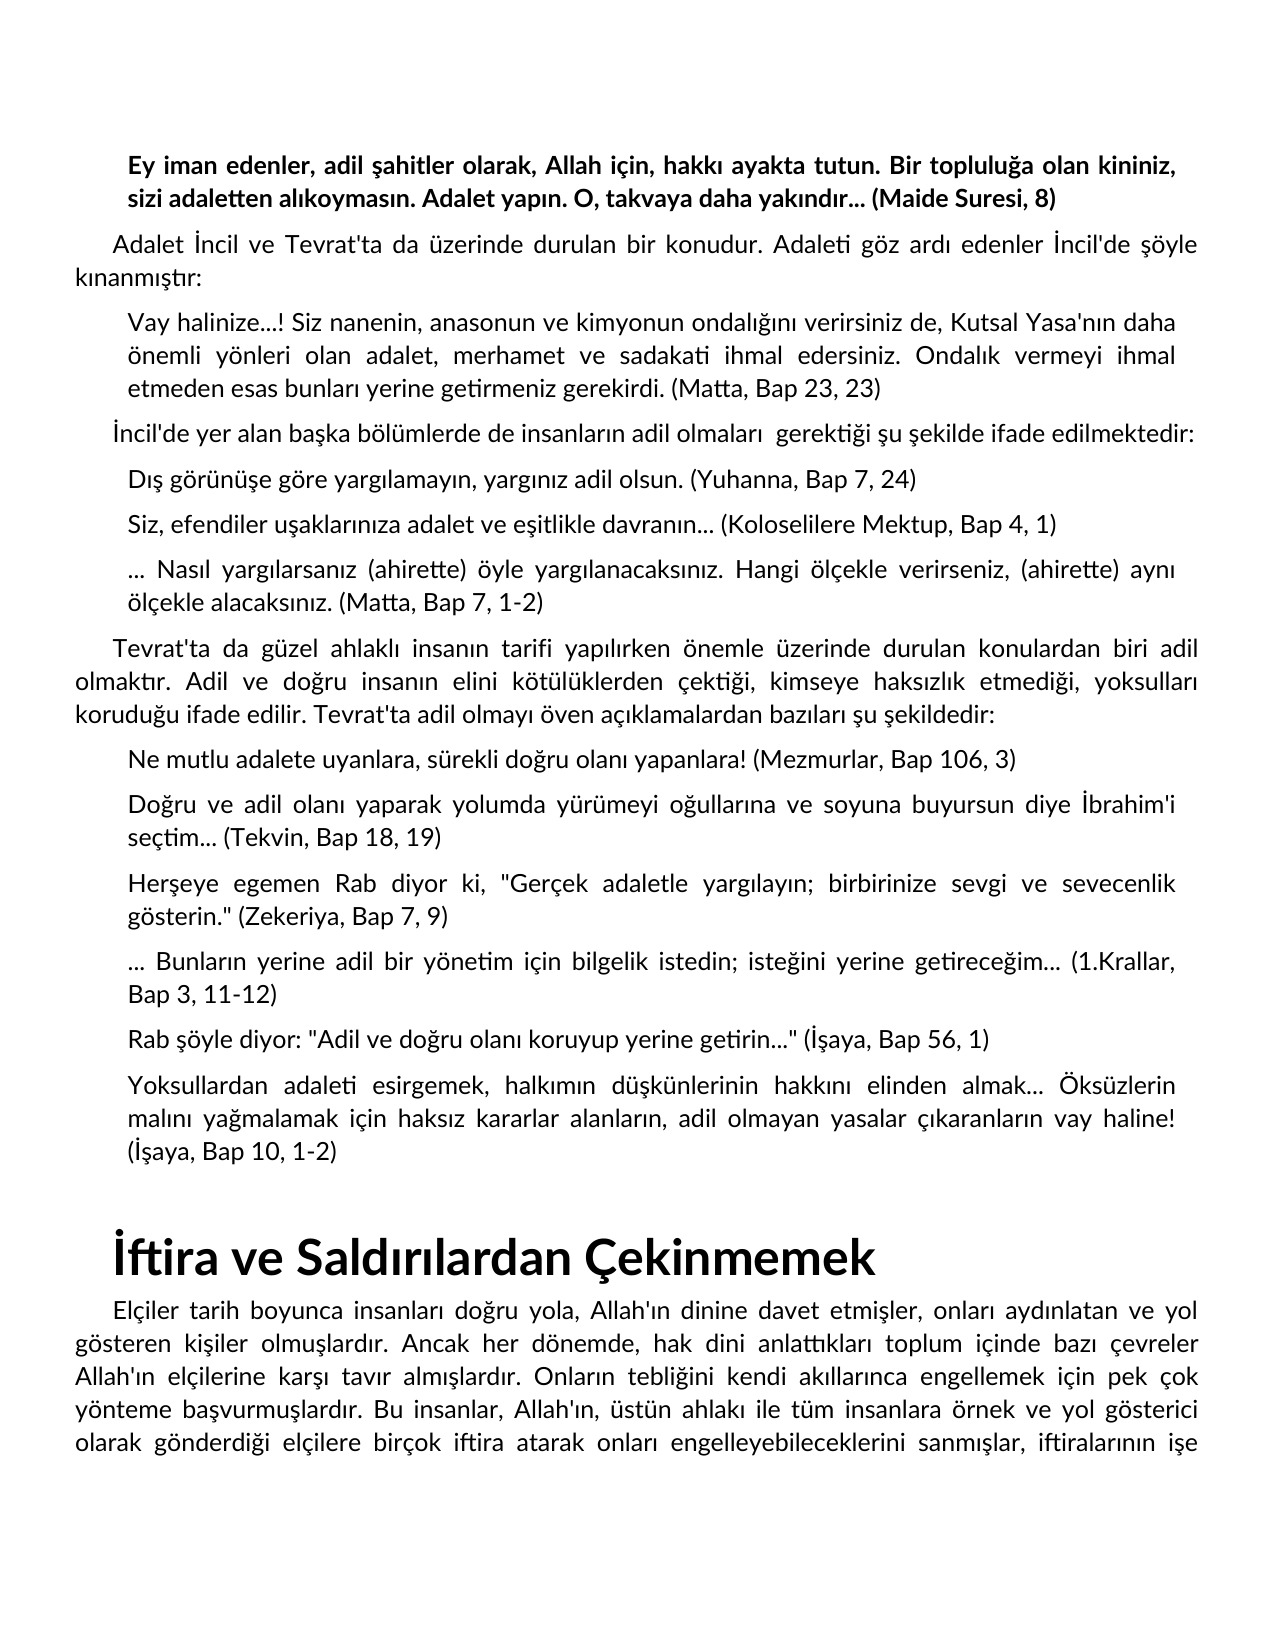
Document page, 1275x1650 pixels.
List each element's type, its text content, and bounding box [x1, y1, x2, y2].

text Rab şöyle diyor: "Adil ve doğru olanı koruyup yerine getirin..." (İşaya, Bap 56, 1) [127, 1024, 1177, 1054]
text Ey iman edenler, adil şahitler olarak, Allah için, hakkı ayakta tutun. Bir topluluğa olan kininiz, sizi adaletten alıkoymasın. Adalet yapın. O, takvaya daha yakındır... (Maide Suresi, 8) [127, 150, 1177, 213]
text İncil'de yer alan başka bölümlerde de insanların adil olmaları gerektiği şu şekilde ifade edilmektedir: [75, 418, 1200, 448]
text Tevrat'ta da güzel ahlaklı insanın tarifi yapılırken önemle üzerinde durulan konulardan biri adil olmaktır. Adil ve doğru insanın elini kötülüklerden çektiği, kimseye haksızlık etmediği, yoksulları koruduğu ifade edilir. Tevrat'ta adil olmayı öven açıklamalardan bazıları şu şekildedir: [75, 632, 1200, 728]
text Vay halinize...! Siz nanenin, anasonun ve kimyonun ondalığını verirsiniz de, Kutsal Yasa'nın daha önemli yönleri olan adalet, merhamet ve sadakati ihmal edersiniz. Ondalık vermeyi ihmal etmeden esas bunları yerine getirmeniz gerekirdi. (Matta, Bap 23, 23) [127, 307, 1177, 402]
text Elçiler tarih boyunca insanları doğru yola, Allah'ın dinine davet etmişler, onları aydınlatan ve yol gösteren kişiler olmuşlardır. Ancak her dönemde, hak dini anlattıkları toplum içinde bazı çevreler Allah'ın elçilerine karşı tavır almışlardır. Onların tebliğini kendi akıllarınca engellemek için pek çok yönteme başvurmuşlardır. Bu insanlar, Allah'ın, üstün ahlakı ile tüm insanlara örnek ve yol gösterici olarak gönderdiği elçilere birçok iftira atarak onları engelleyebileceklerini sanmışlar, iftiralarının işe [75, 1294, 1200, 1456]
text Ne mutlu adalete uyanlara, sürekli doğru olanı yapanlara! (Mezmurlar, Bap 106, 3) [127, 744, 1177, 774]
subtitle İftira ve Saldırılardan Çekinmemek [112, 1226, 1200, 1286]
text Adalet İncil ve Tevrat'ta da üzerinde durulan bir konudur. Adaleti göz ardı edenler İncil'de şöyle kınanmıştır: [75, 228, 1200, 291]
text Yoksullardan adaleti esirgemek, halkımın düşkünlerinin hakkını elinden almak... Öksüzlerin malını yağmalamak için haksız kararlar alanların, adil olmayan yasalar çıkaranların vay haline! (İşaya, Bap 10, 1-2) [127, 1069, 1177, 1165]
text Siz, efendiler uşaklarınıza adalet ve eşitlikle davranın... (Koloselilere Mektup, Bap 4, 1) [127, 509, 1177, 539]
text ... Bunların yerine adil bir yönetim için bilgelik istedin; isteğini yerine getireceğim... (1.Krallar, Bap 3, 11-12) [127, 946, 1177, 1009]
text Doğru ve adil olanı yaparak yolumda yürümeyi oğullarına ve soyuna buyursun diye İbrahim'i seçtim... (Tekvin, Bap 18, 19) [127, 789, 1177, 852]
text Herşeye egemen Rab diyor ki, "Gerçek adaletle yargılayın; birbirinize sevgi ve sevecenlik gösterin." (Zekeriya, Bap 7, 9) [127, 867, 1177, 930]
text ... Nasıl yargılarsanız (ahirette) öyle yargılanacaksınız. Hangi ölçekle verirseniz, (ahirette) aynı ölçekle alacaksınız. (Matta, Bap 7, 1-2) [127, 554, 1177, 617]
text Dış görünüşe göre yargılamayın, yargınız adil olsun. (Yuhanna, Bap 7, 24) [127, 463, 1177, 493]
